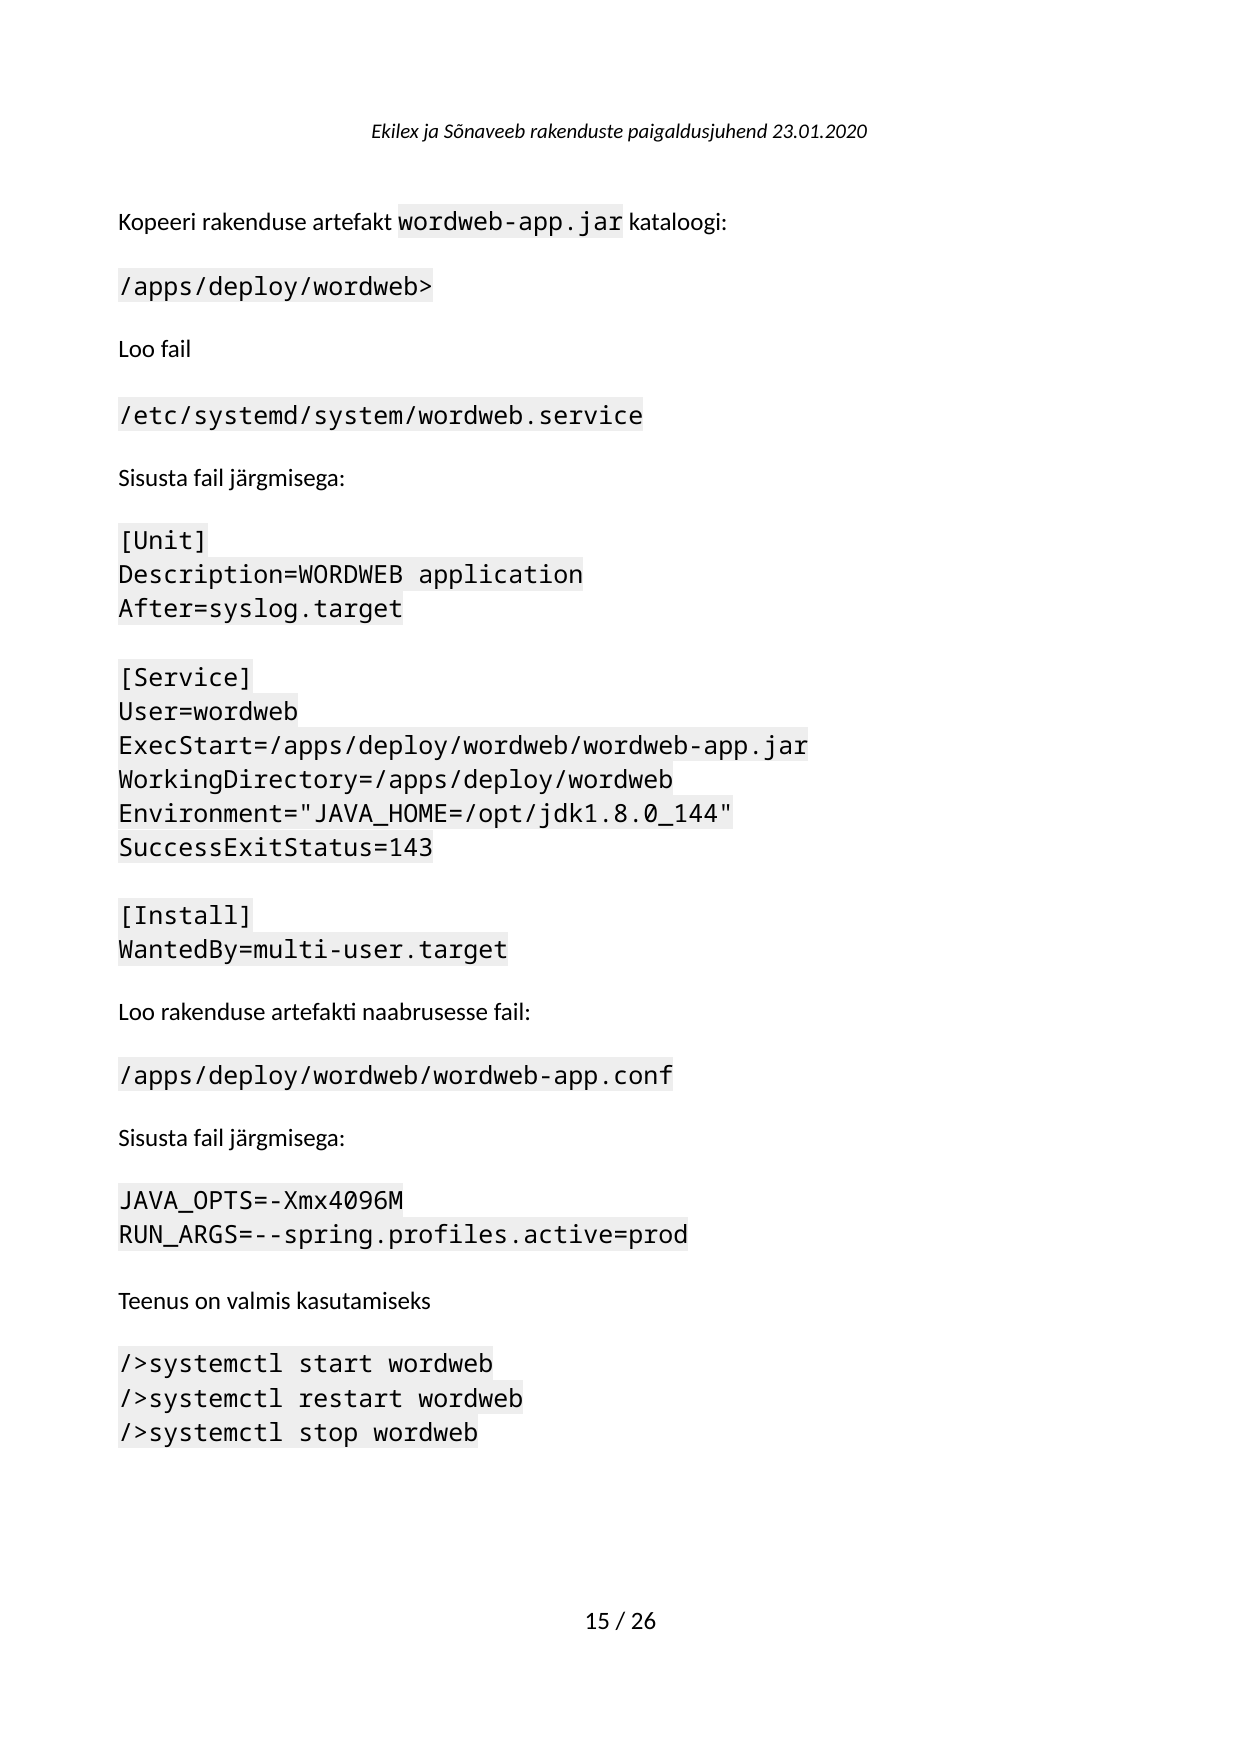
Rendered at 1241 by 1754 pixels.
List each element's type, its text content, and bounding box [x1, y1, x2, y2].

text /apps/deploy/wordweb/wordweb-app.conf [118, 1057, 1122, 1091]
text Description=WORDWEB application [118, 557, 1122, 591]
text Sisusta fail järgmisega: [118, 462, 1122, 492]
text After=syslog.target [118, 591, 1122, 625]
text RUN_ARGS=--spring.profiles.active=prod [118, 1217, 1122, 1251]
text /apps/deploy/wordweb> [118, 268, 1122, 302]
text [Unit] [118, 523, 1122, 557]
text Environment="JAVA_HOME=/opt/jdk1.8.0_144" [118, 795, 1122, 829]
text WantedBy=multi-user.target [118, 932, 1122, 966]
text />systemctl start wordweb [118, 1346, 1122, 1380]
text Sisusta fail järgmisega: [118, 1122, 1122, 1152]
text [Service] [118, 659, 1122, 693]
text [Install] [118, 898, 1122, 932]
text Loo rakenduse artefakti naabrusesse fail: [118, 996, 1122, 1027]
text /etc/systemd/system/wordweb.service [118, 397, 1122, 431]
text />systemctl stop wordweb [118, 1414, 1122, 1448]
text SuccessExitStatus=143 [118, 829, 1122, 863]
text JAVA_OPTS=-Xmx4096M [118, 1183, 1122, 1217]
text Teenus on valmis kasutamiseks [118, 1285, 1122, 1316]
text WorkingDirectory=/apps/deploy/wordweb [118, 761, 1122, 795]
text Loo fail [118, 333, 1122, 363]
text ExecStart=/apps/deploy/wordweb/wordweb-app.jar [118, 727, 1122, 761]
text Kopeeri rakenduse artefakt wordweb-app.jar kataloogi: [118, 203, 1122, 238]
text User=wordweb [118, 693, 1122, 727]
text />systemctl restart wordweb [118, 1380, 1122, 1414]
